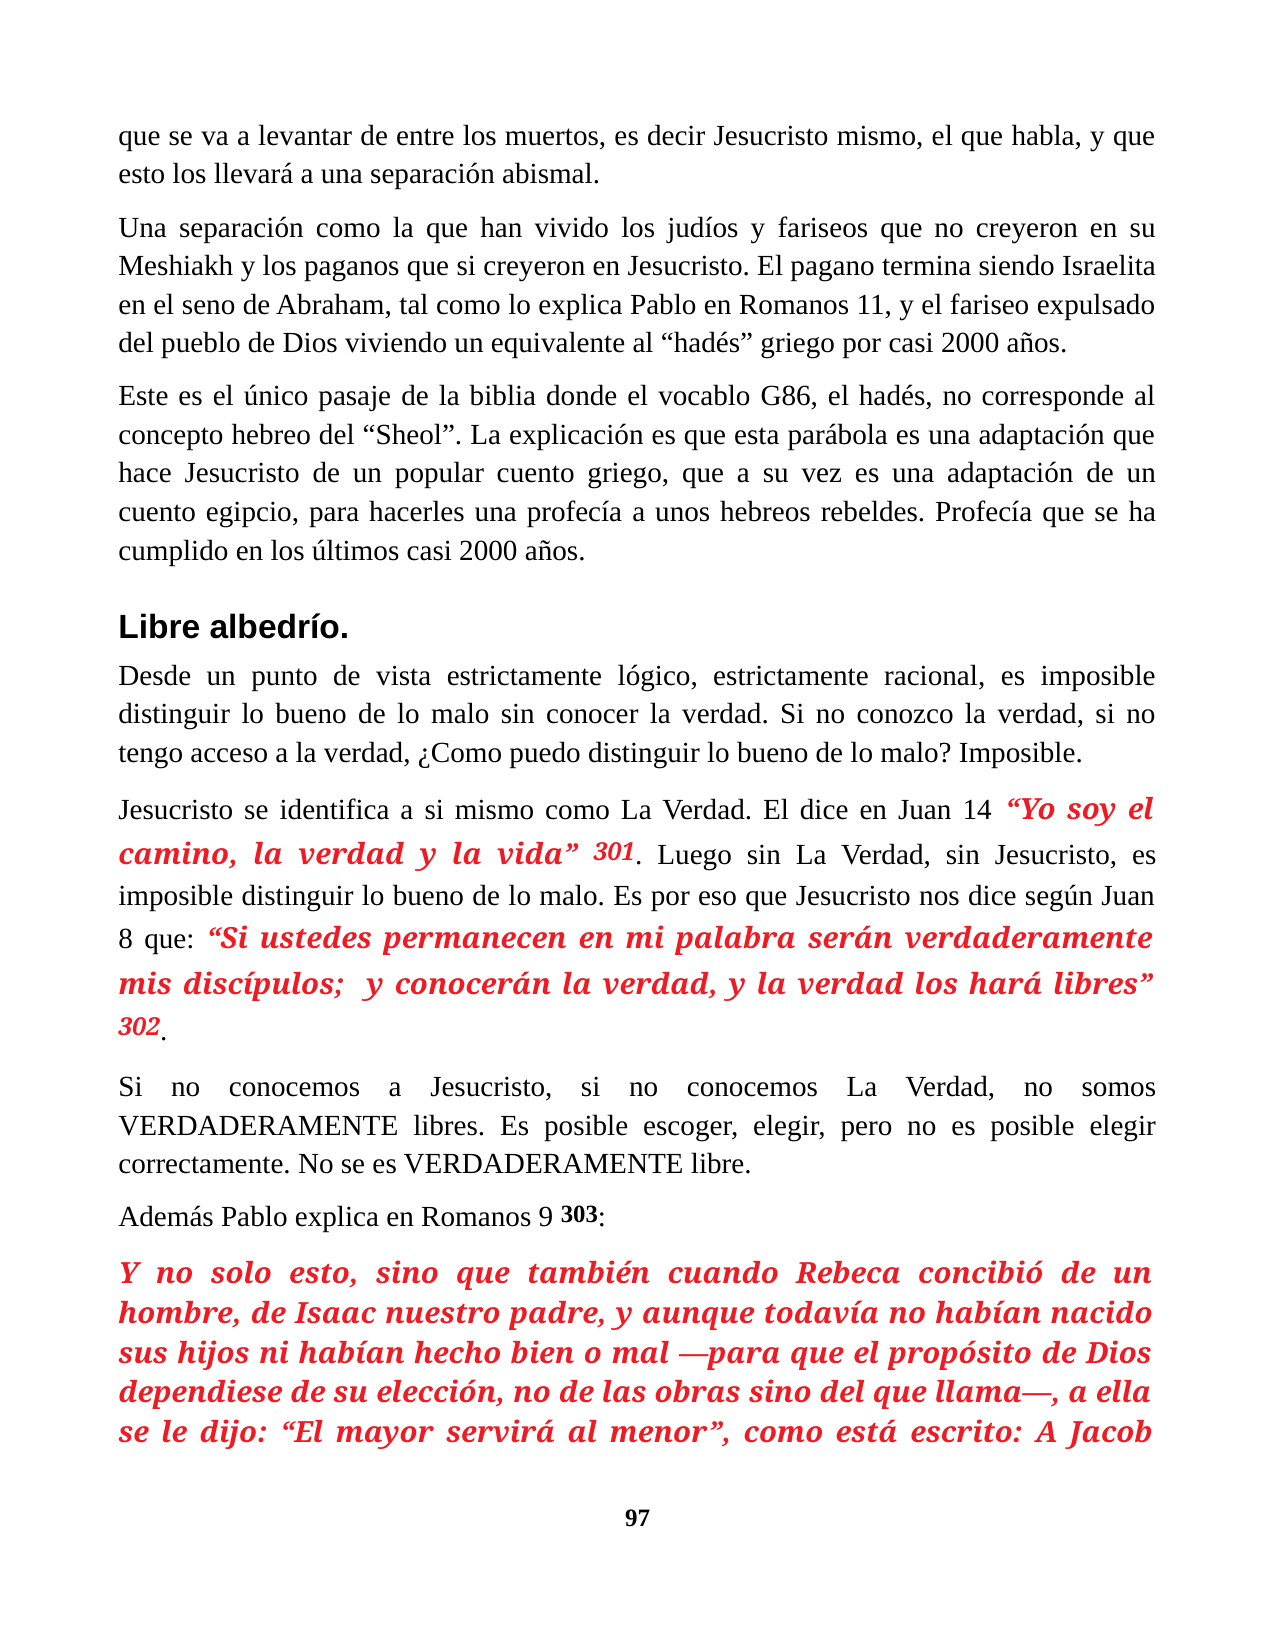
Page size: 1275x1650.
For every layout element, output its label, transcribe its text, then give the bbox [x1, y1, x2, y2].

text Y no solo esto, sino que también cuando Rebeca concibió de un hombre, de Isaac nuestro padre, y aunque todavía no habían nacido sus hijos ni habían hecho bien o mal —para que el propósito de Dios dependiese de su elección, no de las obras sino del que llama—, a ella se le dijo: “El mayor servirá al menor”, como está escrito: A Jacob [118, 1253, 1157, 1451]
text que se va a levantar de entre los muertos, es decir Jesucristo mismo, el que habla, y que esto los llevará a una separación abismal. [118, 118, 1157, 190]
text Si no conocemos a Jesucristo, si no conocemos La Verdad, no somos VERDADERAMENTE libres. Es posible escoger, elegir, pero no es posible elegir correctamente. No se es VERDADERAMENTE libre. [118, 1069, 1157, 1180]
text Jesucristo se identifica a si mismo como La Verdad. El dice en Juan 14 “Yo soy el camino, la verdad y la vida” . Luego sin La Verdad, sin Jesucristo, es imposible distinguir lo bueno de lo malo. Es por eso que Jesucristo nos dice según Juan 8 que: “Si ustedes permanecen en mi palabra serán verdaderamente mis discípulos; y conocerán la verdad, y la verdad los hará libres” . [118, 788, 1157, 1049]
text Además Pablo explica en Romanos 9 : [118, 1199, 1157, 1233]
text Desde un punto de vista estrictamente lógico, estrictamente racional, es imposible distinguir lo bueno de lo malo sin conocer la verdad. Si no conozco la verdad, si no tengo acceso a la verdad, ¿Como puedo distinguir lo bueno de lo malo? Imposible. [118, 658, 1157, 768]
text Este es el único pasaje de la biblia donde el vocablo G86, el hadés, no corresponde al concepto hebreo del “Sheol”. La explicación es que esta parábola es una adaptación que hace Jesucristo de un popular cuento griego, que a su vez es una adaptación de un cuento egipcio, para hacerles una profecía a unos hebreos rebeldes. Profecía que se ha cumplido en los últimos casi 2000 años. [118, 378, 1157, 566]
subtitle Libre albedrío. [118, 607, 1157, 645]
text Una separación como la que han vivido los judíos y fariseos que no creyeron en su Meshiakh y los paganos que si creyeron en Jesucristo. El pagano termina siendo Israelita en el seno de Abraham, tal como lo explica Pablo en Romanos 11, y el fariseo expulsado del pueblo de Dios viviendo un equivalente al “hadés” griego por casi 2000 años. [118, 210, 1157, 359]
